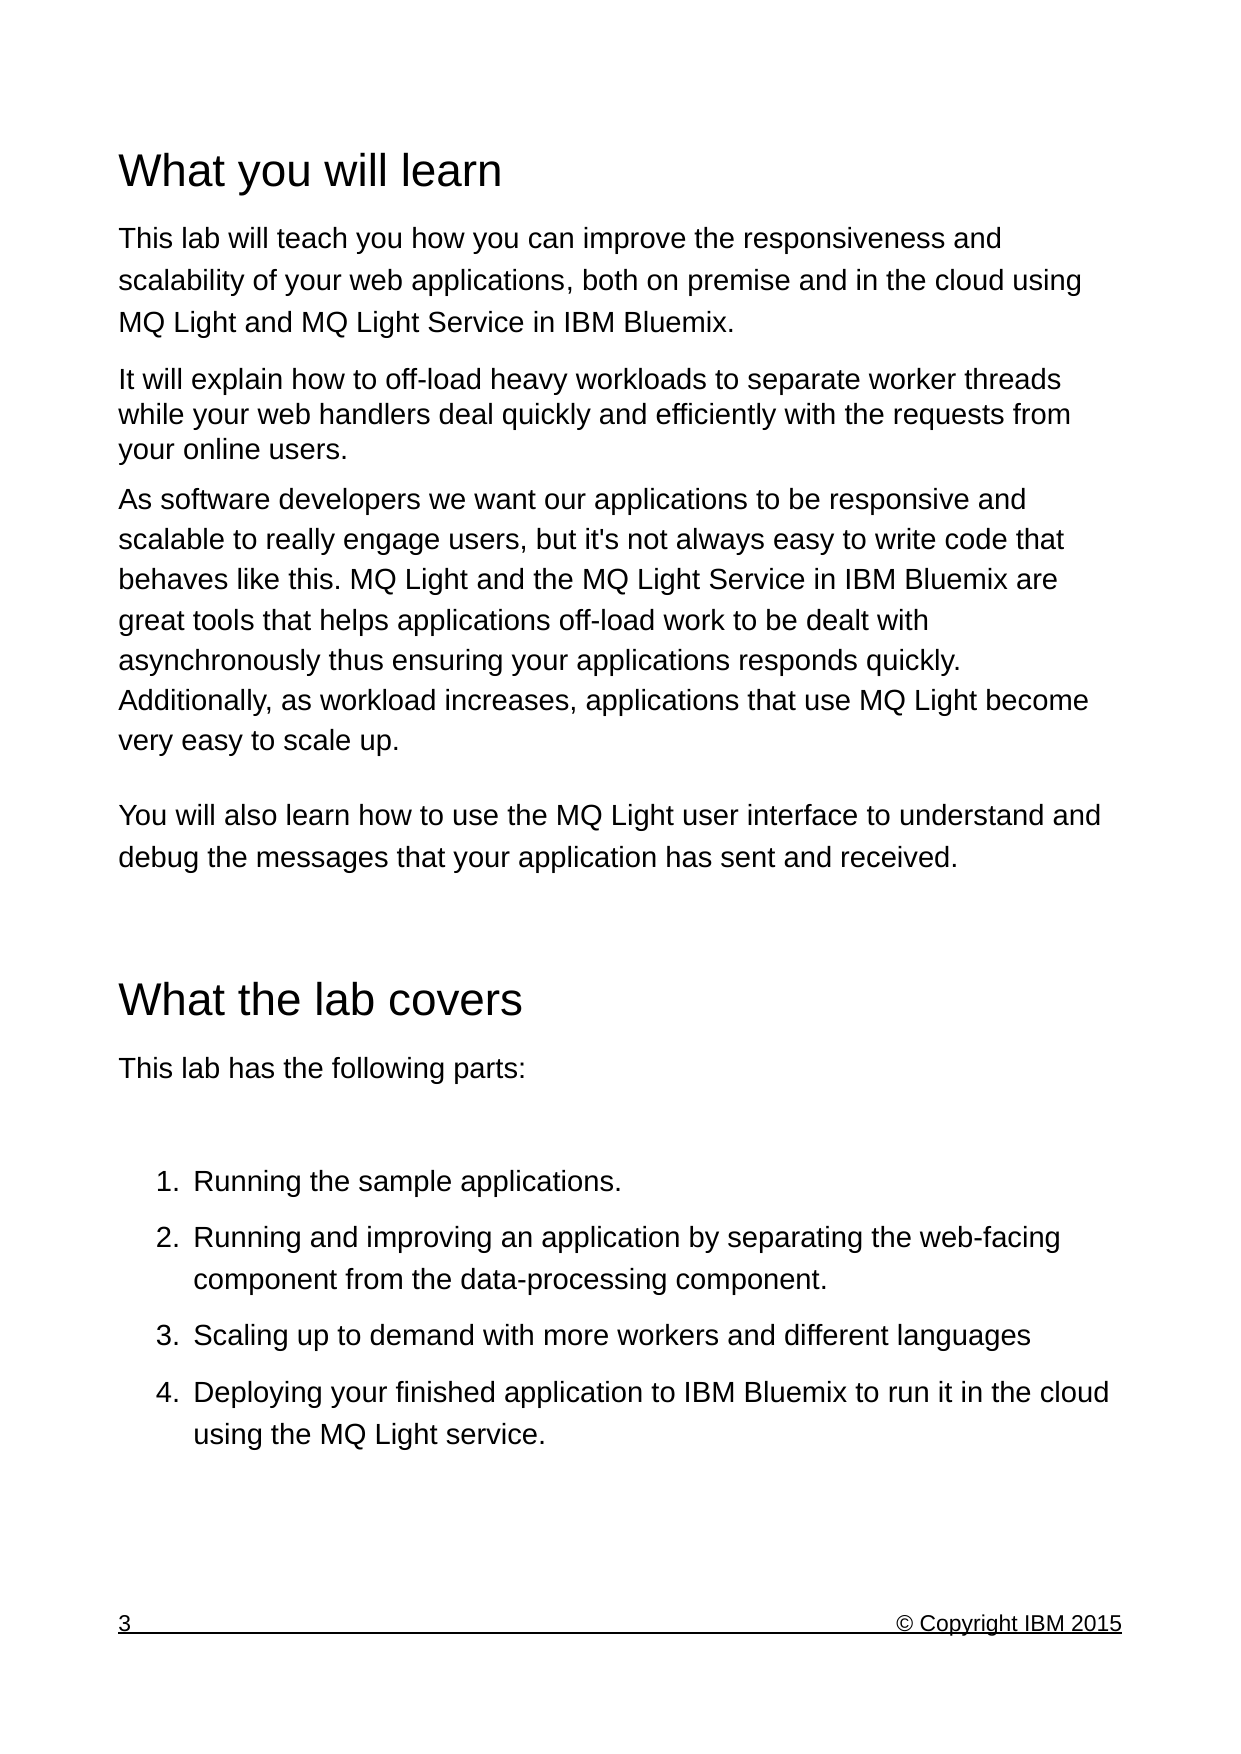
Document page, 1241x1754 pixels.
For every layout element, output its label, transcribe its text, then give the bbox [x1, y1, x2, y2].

text This lab has the following parts: [118, 1051, 1122, 1084]
text You will also learn how to use the MQ Light user interface to understand and debug the messages that your application has sent and received. [118, 798, 1122, 873]
subtitle What you will learn [118, 143, 1122, 196]
text It will explain how to off-load heavy workloads to separate worker threads while your web handlers deal quickly and efficiently with the requests from your online users. [118, 362, 1122, 466]
text As software developers we want our applications to be responsive and scalable to really engage users, but it's not always easy to write code that behaves like this. MQ Light and the MQ Light Service in IBM Bluemix are great tools that helps applications off-load work to be dealt with asynchronously thus ensuring your applications responds quickly. Additionally, as workload increases, applications that use MQ Light become very easy to scale up. [118, 482, 1122, 757]
list Deploying your finished application to IBM Bluemix to run it in the cloud using the MQ Light service. [156, 1375, 1122, 1450]
subtitle What the lab covers [118, 972, 1122, 1025]
list Running and improving an application by separating the web-facing component from the data-processing component. [156, 1220, 1122, 1296]
list Scaling up to demand with more workers and different languages [156, 1318, 1122, 1352]
list Running the sample applications. [156, 1164, 1122, 1197]
text This lab will teach you how you can improve the responsiveness and scalability of your web applications, both on premise and in the cloud using MQ Light and MQ Light Service in IBM Bluemix. [118, 221, 1122, 339]
